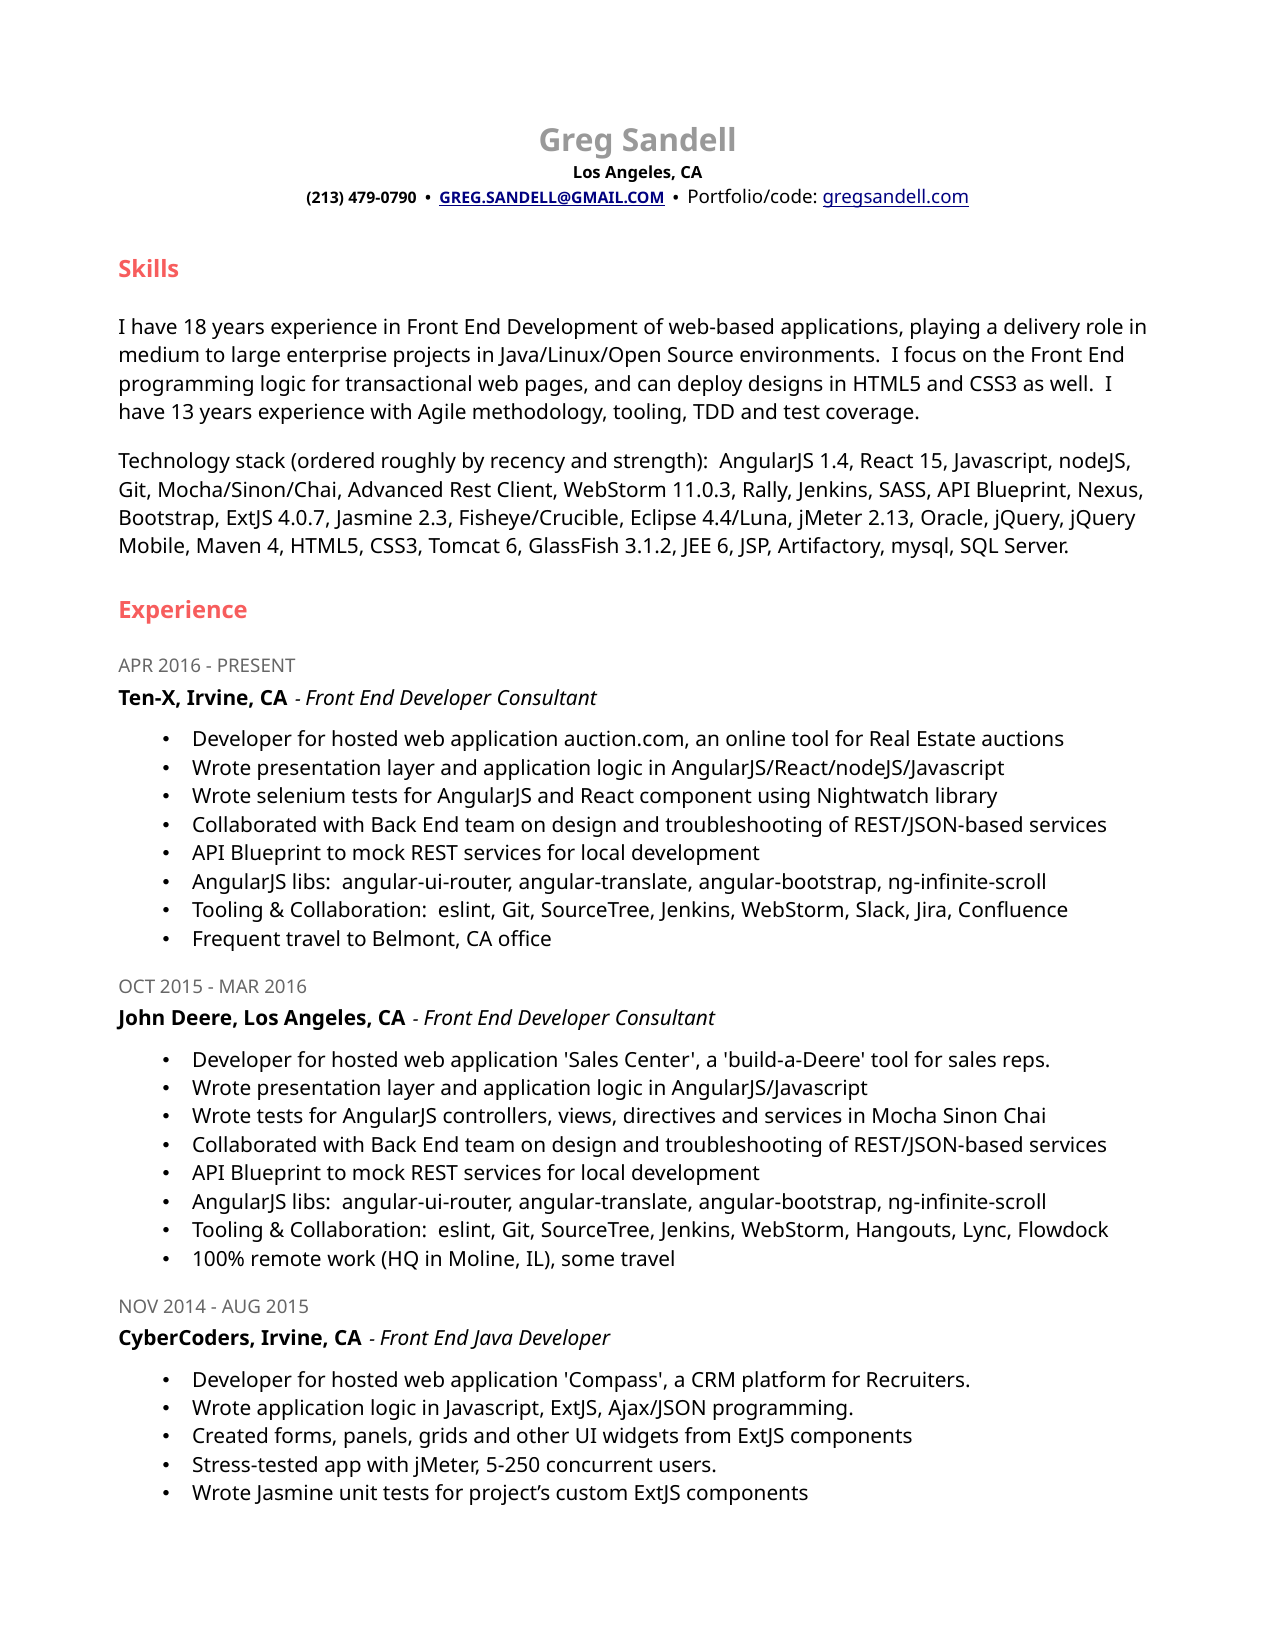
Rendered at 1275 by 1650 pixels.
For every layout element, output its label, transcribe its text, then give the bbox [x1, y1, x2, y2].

list Collaborated with Back End team on design and troubleshooting of REST/JSON-based services [162, 810, 1157, 838]
list API Blueprint to mock REST services for local development [162, 838, 1157, 867]
subtitle CyberCoders, Irvine, CA - Front End Java Developer [118, 1318, 1157, 1352]
list Wrote application logic in Javascript, ExtJS, Ajax/JSON programming. [162, 1393, 1157, 1422]
subtitle OCT 2015 - MAR 2016 [118, 973, 1157, 998]
subtitle Ten-X, Irvine, CA - Front End Developer Consultant [118, 678, 1157, 712]
list 100% remote work (HQ in Moline, IL), some travel [162, 1244, 1157, 1272]
subtitle John Deere, Los Angeles, CA - Front End Developer Consultant [118, 998, 1157, 1032]
list Frequent travel to Belmont, CA office [162, 924, 1157, 952]
list Developer for hosted web application auction.com, an online tool for Real Estate auctions [162, 724, 1157, 753]
text I have 18 years experience in Front End Development of web-based applications, playing a delivery role in medium to large enterprise projects in Java/Linux/Open Source environments. I focus on the Front End programming logic for transactional web pages, and can deploy designs in HTML5 and CSS3 as well. I have 13 years experience with Agile methodology, tooling, TDD and test coverage. [118, 312, 1157, 426]
list Developer for hosted web application 'Sales Center', a 'build-a-Deere' tool for sales reps. [162, 1045, 1157, 1073]
list Developer for hosted web application 'Compass', a CRM platform for Recruiters. [162, 1365, 1157, 1393]
subtitle Experience [118, 593, 1157, 626]
text Los Angeles, CA [118, 161, 1157, 184]
list Wrote Jasmine unit tests for project’s custom ExtJS components [162, 1478, 1157, 1507]
list Collaborated with Back End team on design and troubleshooting of REST/JSON-based services [162, 1130, 1157, 1158]
text (213) 479-0790 • GREG.SANDELL@GMAIL.COM • Portfolio/code: gregsandell.com [118, 184, 1157, 209]
subtitle NOV 2014 - AUG 2015 [118, 1293, 1157, 1318]
list AngularJS libs: angular-ui-router, angular-translate, angular-bootstrap, ng-infinite-scroll [162, 867, 1157, 895]
list AngularJS libs: angular-ui-router, angular-translate, angular-bootstrap, ng-infinite-scroll [162, 1187, 1157, 1215]
subtitle Skills [118, 252, 1157, 284]
text Greg Sandell [118, 118, 1157, 161]
subtitle APR 2016 - PRESENT [118, 653, 1157, 678]
list Wrote tests for AngularJS controllers, views, directives and services in Mocha Sinon Chai [162, 1102, 1157, 1130]
list Wrote presentation layer and application logic in AngularJS/React/nodeJS/Javascript [162, 753, 1157, 781]
list Stress-tested app with jMeter, 5-250 concurrent users. [162, 1450, 1157, 1478]
list Wrote presentation layer and application logic in AngularJS/Javascript [162, 1073, 1157, 1102]
list API Blueprint to mock REST services for local development [162, 1158, 1157, 1187]
list Tooling & Collaboration: eslint, Git, SourceTree, Jenkins, WebStorm, Slack, Jira, Confluence [162, 895, 1157, 924]
text Technology stack (ordered roughly by recency and strength): AngularJS 1.4, React 15, Javascript, nodeJS, Git, Mocha/Sinon/Chai, Advanced Rest Client, WebStorm 11.0.3, Rally, Jenkins, SASS, API Blueprint, Nexus, Bootstrap, ExtJS 4.0.7, Jasmine 2.3, Fisheye/Crucible, Eclipse 4.4/Luna, jMeter 2.13, Oracle, jQuery, jQuery Mobile, Maven 4, HTML5, CSS3, Tomcat 6, GlassFish 3.1.2, JEE 6, JSP, Artifactory, mysql, SQL Server. [118, 446, 1157, 560]
list Created forms, panels, grids and other UI widgets from ExtJS components [162, 1422, 1157, 1450]
list Wrote selenium tests for AngularJS and React component using Nightwatch library [162, 781, 1157, 810]
list Tooling & Collaboration: eslint, Git, SourceTree, Jenkins, WebStorm, Hangouts, Lync, Flowdock [162, 1215, 1157, 1244]
